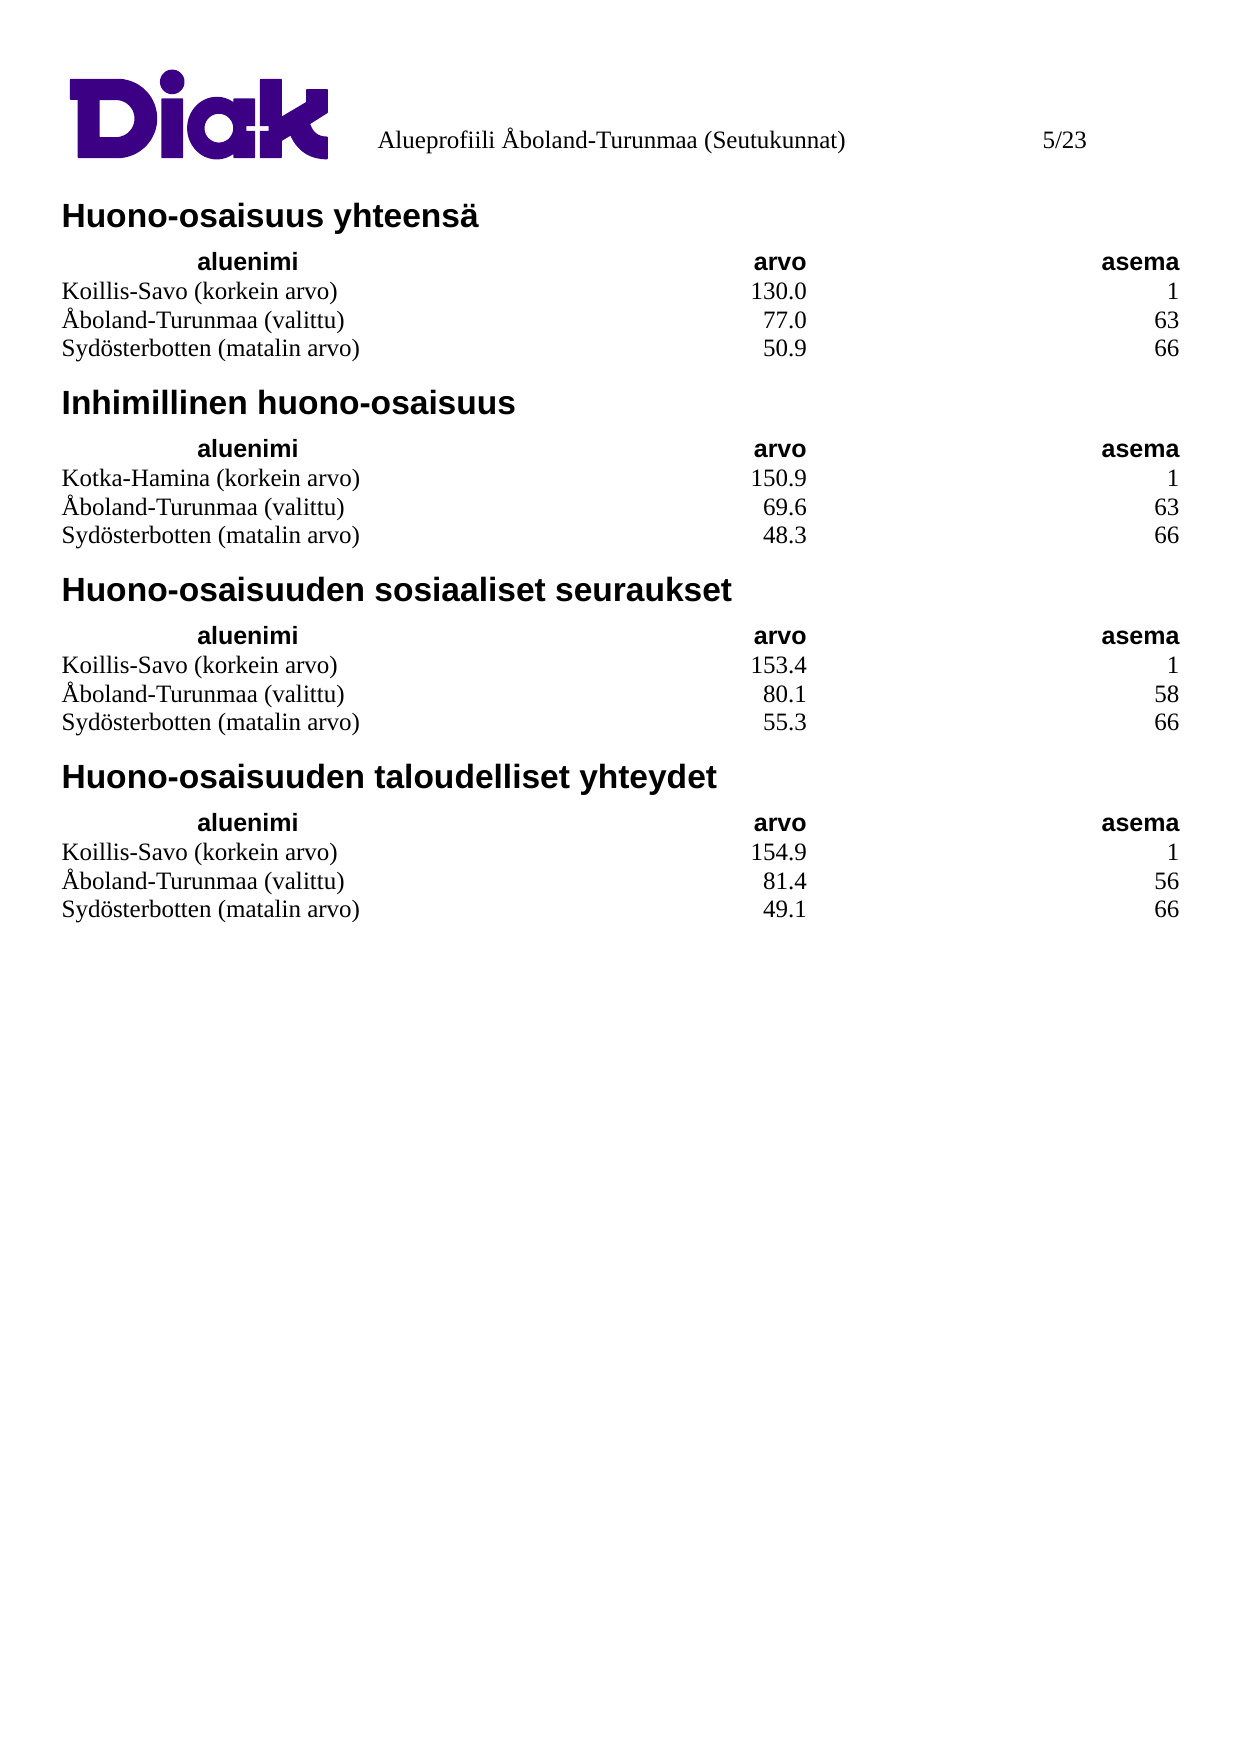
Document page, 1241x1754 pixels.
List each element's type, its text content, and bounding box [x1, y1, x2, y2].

table_cell Sydösterbotten (matalin arvo) [61, 895, 434, 923]
table_header arvo [434, 621, 806, 650]
table_cell 150.9 [434, 463, 806, 492]
table_cell 80.1 [434, 679, 806, 707]
table_cell 1 [806, 463, 1179, 492]
table_cell Kotka-Hamina (korkein arvo) [61, 463, 434, 492]
table_cell Åboland-Turunmaa (valittu) [61, 679, 434, 707]
table_cell 1 [806, 837, 1179, 866]
subtitle Inhimillinen huono-osaisuus [61, 383, 1179, 422]
table_header arvo [434, 808, 806, 837]
table_cell 49.1 [434, 895, 806, 923]
table_cell 63 [806, 305, 1179, 333]
subtitle Huono-osaisuuden sosiaaliset seuraukset [61, 570, 1179, 609]
table_header asema [806, 621, 1179, 650]
table_cell 66 [806, 708, 1179, 736]
table_header asema [806, 434, 1179, 463]
table_header aluenimi [61, 247, 434, 276]
table_header aluenimi [61, 808, 434, 837]
table_cell Sydösterbotten (matalin arvo) [61, 334, 434, 362]
table_cell 66 [806, 334, 1179, 362]
table_cell Åboland-Turunmaa (valittu) [61, 305, 434, 333]
table_cell Koillis-Savo (korkein arvo) [61, 276, 434, 305]
table_cell 48.3 [434, 521, 806, 549]
table_cell 1 [806, 276, 1179, 305]
table_cell 1 [806, 650, 1179, 679]
table_header arvo [434, 434, 806, 463]
table_header arvo [434, 247, 806, 276]
table_cell Sydösterbotten (matalin arvo) [61, 521, 434, 549]
subtitle Huono-osaisuus yhteensä [61, 196, 1179, 235]
table_cell Koillis-Savo (korkein arvo) [61, 650, 434, 679]
table_cell 50.9 [434, 334, 806, 362]
table_cell Sydösterbotten (matalin arvo) [61, 708, 434, 736]
table_cell Åboland-Turunmaa (valittu) [61, 492, 434, 521]
table_cell 58 [806, 679, 1179, 707]
table_cell 154.9 [434, 837, 806, 866]
table_cell 81.4 [434, 866, 806, 894]
table_cell 153.4 [434, 650, 806, 679]
table_cell Åboland-Turunmaa (valittu) [61, 866, 434, 894]
table_cell 66 [806, 895, 1179, 923]
table_cell 63 [806, 492, 1179, 521]
table_cell 66 [806, 521, 1179, 549]
subtitle Huono-osaisuuden taloudelliset yhteydet [61, 757, 1179, 796]
table_cell 77.0 [434, 305, 806, 333]
table_cell 69.6 [434, 492, 806, 521]
table_header aluenimi [61, 434, 434, 463]
table_header aluenimi [61, 621, 434, 650]
table_header asema [806, 808, 1179, 837]
table_cell 130.0 [434, 276, 806, 305]
table_cell Koillis-Savo (korkein arvo) [61, 837, 434, 866]
table_cell 56 [806, 866, 1179, 894]
table_cell 55.3 [434, 708, 806, 736]
table_header asema [806, 247, 1179, 276]
